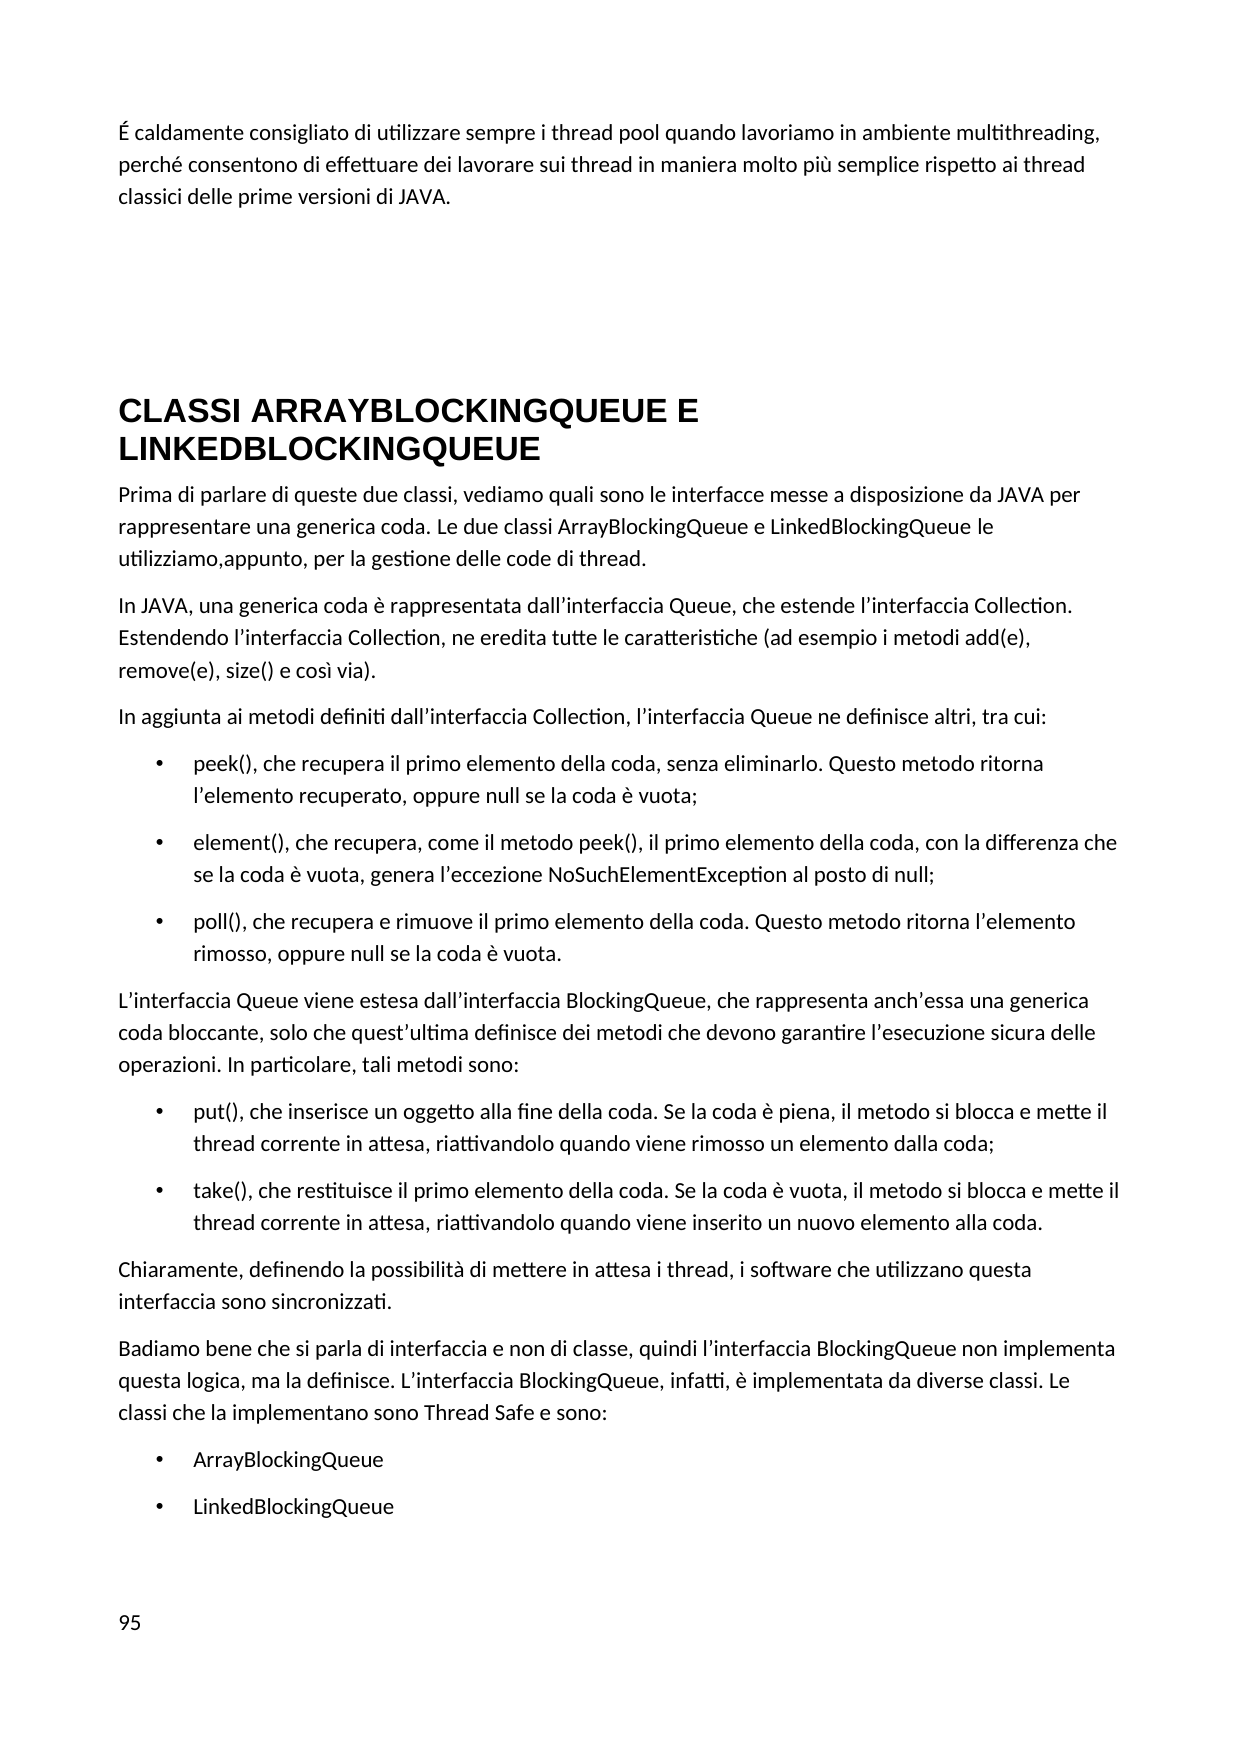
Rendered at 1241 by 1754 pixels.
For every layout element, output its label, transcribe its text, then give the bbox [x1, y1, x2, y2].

list element(), che recupera, come il metodo peek(), il primo elemento della coda, con la differenza che se la coda è vuota, genera l’eccezione NoSuchElementException al posto di null; [156, 828, 1122, 888]
list peek(), che recupera il primo elemento della coda, senza eliminarlo. Questo metodo ritorna l’elemento recuperato, oppure null se la coda è vuota; [156, 749, 1122, 809]
text Badiamo bene che si parla di interfaccia e non di classe, quindi l’interfaccia BlockingQueue non implementa questa logica, ma la definisce. L’interfaccia BlockingQueue, infatti, è implementata da diverse classi. Le classi che la implementano sono Thread Safe e sono: [118, 1334, 1122, 1427]
text In aggiunta ai metodi definiti dall’interfaccia Collection, l’interfaccia Queue ne definisce altri, tra cui: [118, 702, 1122, 731]
text In JAVA, una generica coda è rappresentata dall’interfaccia Queue, che estende l’interfaccia Collection. Estendendo l’interfaccia Collection, ne eredita tutte le caratteristiche (ad esempio i metodi add(e), remove(e), size() e così via). [118, 591, 1122, 684]
subtitle CLASSI ARRAYBLOCKINGQUEUE E LINKEDBLOCKINGQUEUE [118, 390, 1122, 468]
list put(), che inserisce un oggetto alla fine della coda. Se la coda è piena, il metodo si blocca e mette il thread corrente in attesa, riattivandolo quando viene rimosso un elemento dalla coda; [156, 1097, 1122, 1157]
text Chiaramente, definendo la possibilità di mettere in attesa i thread, i software che utilizzano questa interfaccia sono sincronizzati. [118, 1255, 1122, 1315]
text Prima di parlare di queste due classi, vediamo quali sono le interfacce messe a disposizione da JAVA per rappresentare una generica coda. Le due classi ArrayBlockingQueue e LinkedBlockingQueue le utilizziamo,appunto, per la gestione delle code di thread. [118, 480, 1122, 573]
list ArrayBlockingQueue [156, 1445, 1122, 1473]
list poll(), che recupera e rimuove il primo elemento della coda. Questo metodo ritorna l’elemento rimosso, oppure null se la coda è vuota. [156, 907, 1122, 967]
text L’interfaccia Queue viene estesa dall’interfaccia BlockingQueue, che rappresenta anch’essa una generica coda bloccante, solo che quest’ultima definisce dei metodi che devono garantire l’esecuzione sicura delle operazioni. In particolare, tali metodi sono: [118, 986, 1122, 1078]
text É caldamente consigliato di utilizzare sempre i thread pool quando lavoriamo in ambiente multithreading, perché consentono di effettuare dei lavorare sui thread in maniera molto più semplice rispetto ai thread classici delle prime versioni di JAVA. [118, 118, 1122, 211]
list take(), che restituisce il primo elemento della coda. Se la coda è vuota, il metodo si blocca e mette il thread corrente in attesa, riattivandolo quando viene inserito un nuovo elemento alla coda. [156, 1176, 1122, 1236]
list LinkedBlockingQueue [156, 1492, 1122, 1520]
